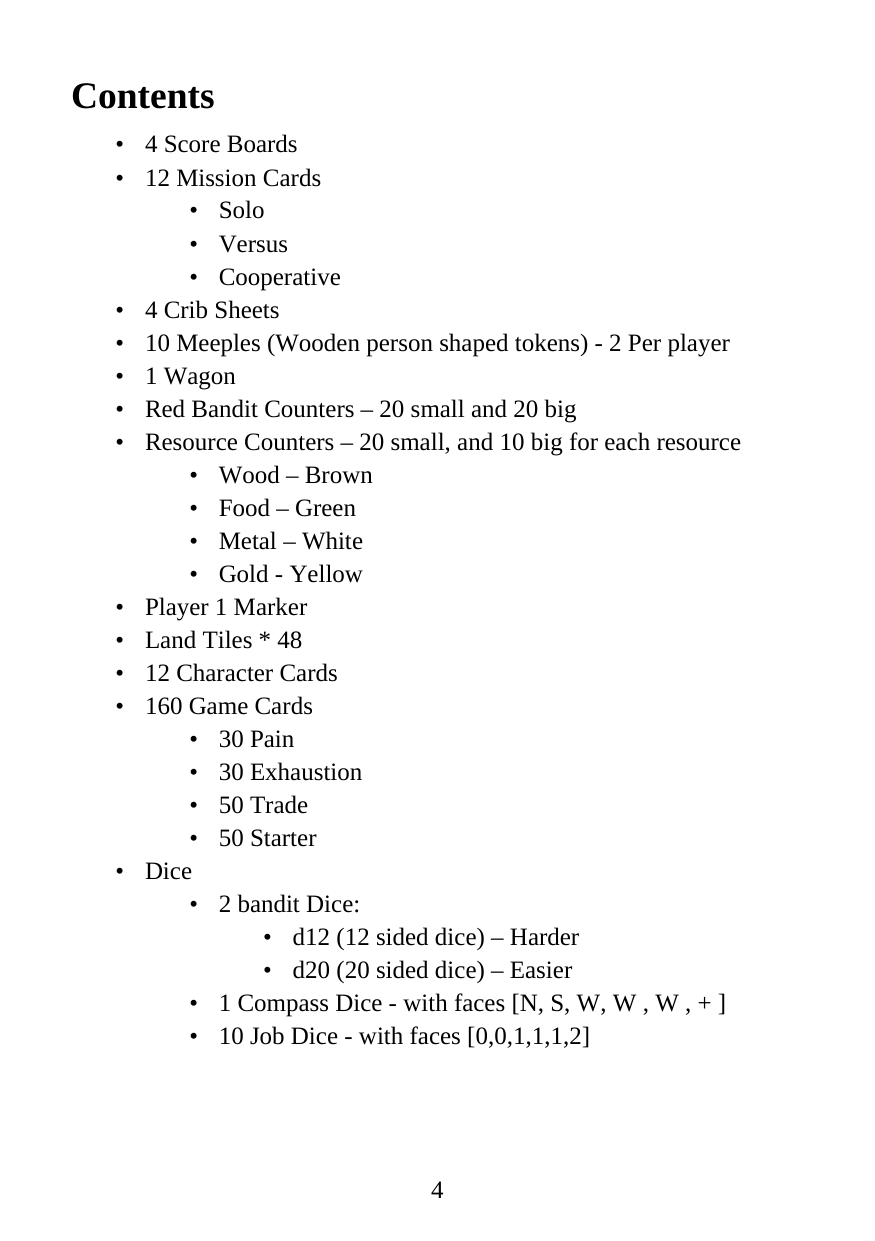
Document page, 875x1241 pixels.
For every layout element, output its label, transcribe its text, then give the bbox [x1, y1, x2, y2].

list Land Tiles * 48 [115, 625, 803, 654]
list 1 Wagon [115, 361, 803, 389]
list 12 Character Cards [115, 658, 803, 687]
list 1 Compass Dice - with faces [N, S, W, W , W , + ] [189, 988, 803, 1017]
list 30 Pain [189, 724, 803, 753]
list 10 Job Dice - with faces [0,0,1,1,1,2] [189, 1021, 803, 1050]
subtitle Contents [71, 74, 803, 117]
list 4 Crib Sheets [115, 295, 803, 323]
list 30 Exhaustion [189, 757, 803, 786]
list d12 (12 sided dice) – Harder [263, 922, 803, 951]
list 10 Meeples (Wooden person shaped tokens) - 2 Per player [115, 328, 803, 356]
list 4 Score Boards [115, 129, 803, 158]
list 160 Game Cards [115, 691, 803, 720]
list Wood – Brown [189, 460, 803, 488]
list Solo [189, 196, 803, 224]
list 12 Mission Cards [115, 163, 803, 191]
list Gold - Yellow [189, 559, 803, 588]
list Dice [115, 856, 803, 885]
list Resource Counters – 20 small, and 10 big for each resource [115, 427, 803, 456]
list 50 Starter [189, 823, 803, 852]
list Red Bandit Counters – 20 small and 20 big [115, 394, 803, 422]
list Player 1 Marker [115, 592, 803, 621]
list Cooperative [189, 262, 803, 290]
list 2 bandit Dice: [189, 889, 803, 918]
list Metal – White [189, 526, 803, 554]
list d20 (20 sided dice) – Easier [263, 955, 803, 984]
list Versus [189, 229, 803, 257]
list Food – Green [189, 493, 803, 522]
list 50 Trade [189, 790, 803, 819]
